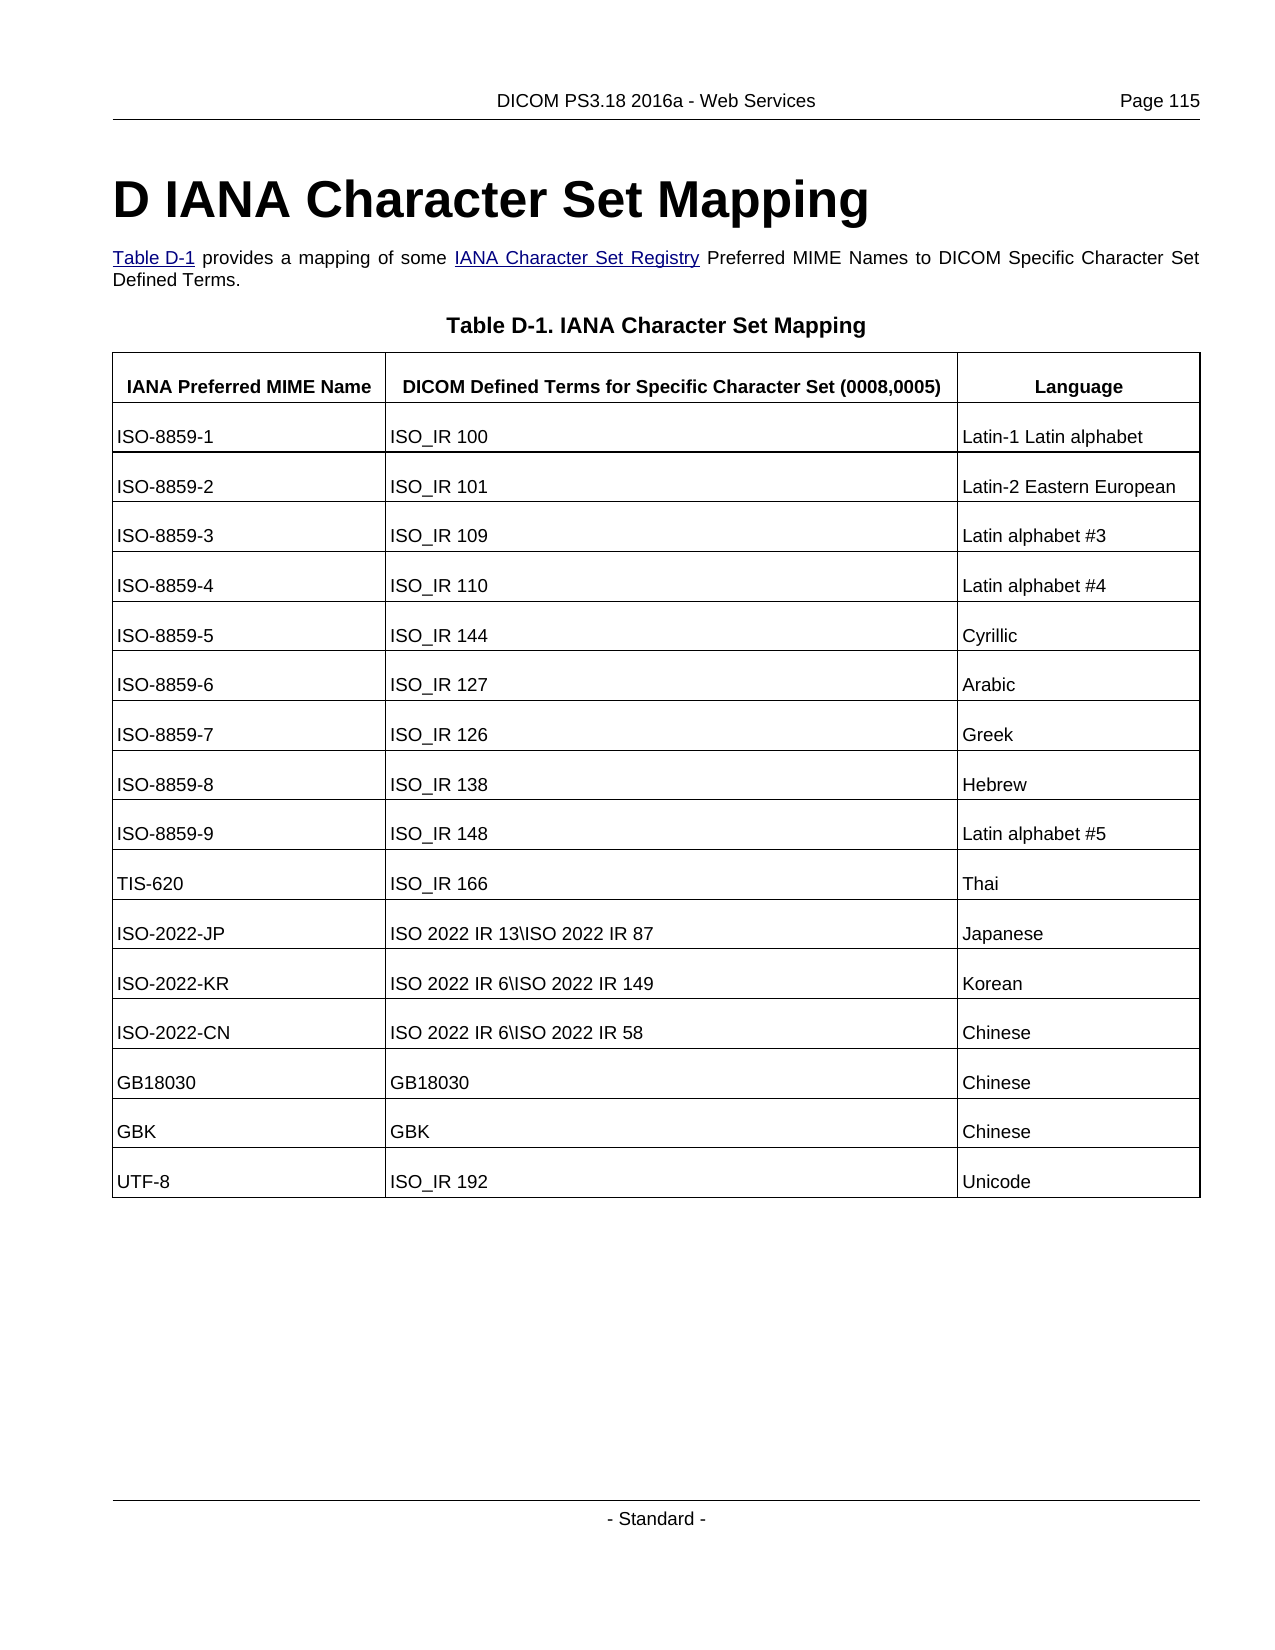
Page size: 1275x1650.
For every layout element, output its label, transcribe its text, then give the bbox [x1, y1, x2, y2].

table_cell GB18030 [113, 1049, 385, 1097]
table_cell ISO_IR 144 [386, 602, 957, 650]
table_cell Cyrillic [958, 602, 1199, 650]
table_header DICOM Defined Terms for Specific Character Set (0008,0005) [386, 353, 957, 402]
table_cell ISO-2022-JP [113, 900, 385, 948]
table_cell ISO_IR 127 [386, 651, 957, 700]
table_cell ISO_IR 192 [386, 1148, 957, 1197]
table_cell Latin-1 Latin alphabet [958, 403, 1199, 451]
table_cell ISO-8859-2 [113, 453, 385, 501]
table_cell Latin alphabet #3 [958, 502, 1199, 551]
table_cell ISO-2022-KR [113, 949, 385, 998]
table_cell Greek [958, 701, 1199, 749]
table_cell ISO_IR 110 [386, 552, 957, 601]
table_cell Latin alphabet #5 [958, 800, 1199, 849]
table_header IANA Preferred MIME Name [113, 353, 385, 402]
table_cell ISO-8859-9 [113, 800, 385, 849]
table_cell GB18030 [386, 1049, 957, 1097]
table_cell ISO_IR 148 [386, 800, 957, 849]
table_cell GBK [386, 1099, 957, 1147]
text Table D-1. IANA Character Set Mapping [112, 313, 1200, 338]
table_cell ISO-8859-1 [113, 403, 385, 451]
table_cell Korean [958, 949, 1199, 998]
table_cell GBK [113, 1099, 385, 1147]
table_cell Hebrew [958, 751, 1199, 799]
table_cell Thai [958, 850, 1199, 899]
table_cell Arabic [958, 651, 1199, 700]
table_cell Latin alphabet #4 [958, 552, 1199, 601]
table_cell ISO-8859-5 [113, 602, 385, 650]
table_cell ISO-8859-7 [113, 701, 385, 749]
table_cell ISO-8859-3 [113, 502, 385, 551]
table_cell ISO-8859-4 [113, 552, 385, 601]
table_cell Japanese [958, 900, 1199, 948]
table_cell Chinese [958, 1099, 1199, 1147]
table_cell ISO 2022 IR 13\ISO 2022 IR 87 [386, 900, 957, 948]
table_cell ISO_IR 126 [386, 701, 957, 749]
table_cell TIS-620 [113, 850, 385, 899]
table_cell ISO_IR 109 [386, 502, 957, 551]
table_header Language [958, 353, 1199, 402]
table_cell ISO-2022-CN [113, 999, 385, 1048]
table_cell ISO_IR 101 [386, 453, 957, 501]
table_cell ISO-8859-8 [113, 751, 385, 799]
table_cell ISO 2022 IR 6\ISO 2022 IR 149 [386, 949, 957, 998]
table_cell ISO_IR 166 [386, 850, 957, 899]
text D IANA Character Set Mapping [112, 169, 1200, 228]
table_cell UTF-8 [113, 1148, 385, 1197]
table_cell ISO_IR 100 [386, 403, 957, 451]
table_cell Unicode [958, 1148, 1199, 1197]
table_cell Chinese [958, 999, 1199, 1048]
text Table D-1 provides a mapping of some IANA Character Set Registry Preferred MIME Names to DICOM Specific Character Set Defined Terms. [112, 247, 1200, 290]
table_cell ISO-8859-6 [113, 651, 385, 700]
table_cell Chinese [958, 1049, 1199, 1097]
table_cell ISO 2022 IR 6\ISO 2022 IR 58 [386, 999, 957, 1048]
table_cell ISO_IR 138 [386, 751, 957, 799]
table_cell Latin-2 Eastern European [958, 453, 1199, 501]
